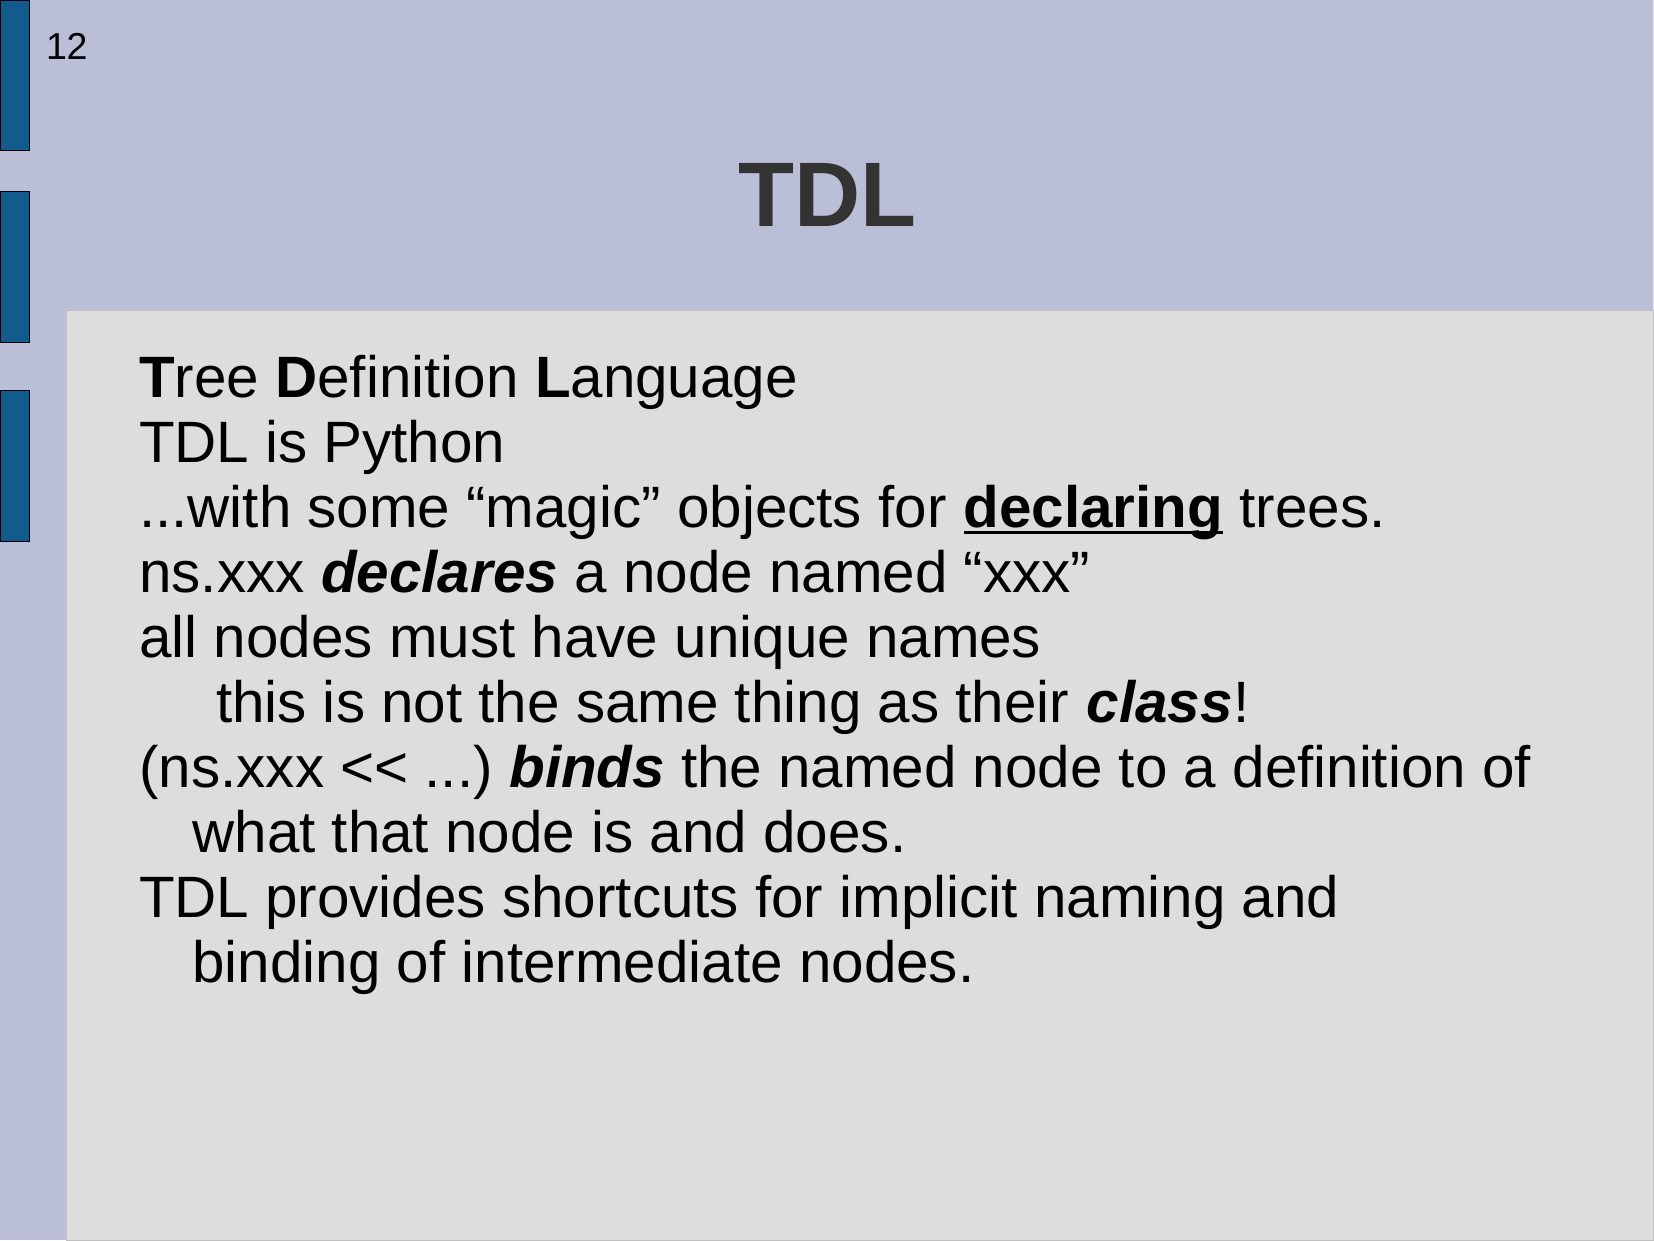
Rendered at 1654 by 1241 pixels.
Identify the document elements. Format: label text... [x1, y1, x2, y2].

text_box 5 [69, 18, 194, 92]
title TDL [121, 91, 1534, 299]
list Tree Definition Language TDL is Python ...with some “magic” objects for declaring trees. ns.xxx declares a node named “xxx” all nodes must have unique names this is not the same thing as their class! (ns.xxx << ...) binds the named node to a definition of what that node is and does. TDL provides shortcuts for implicit naming and binding of intermediate nodes. [121, 344, 1534, 1127]
